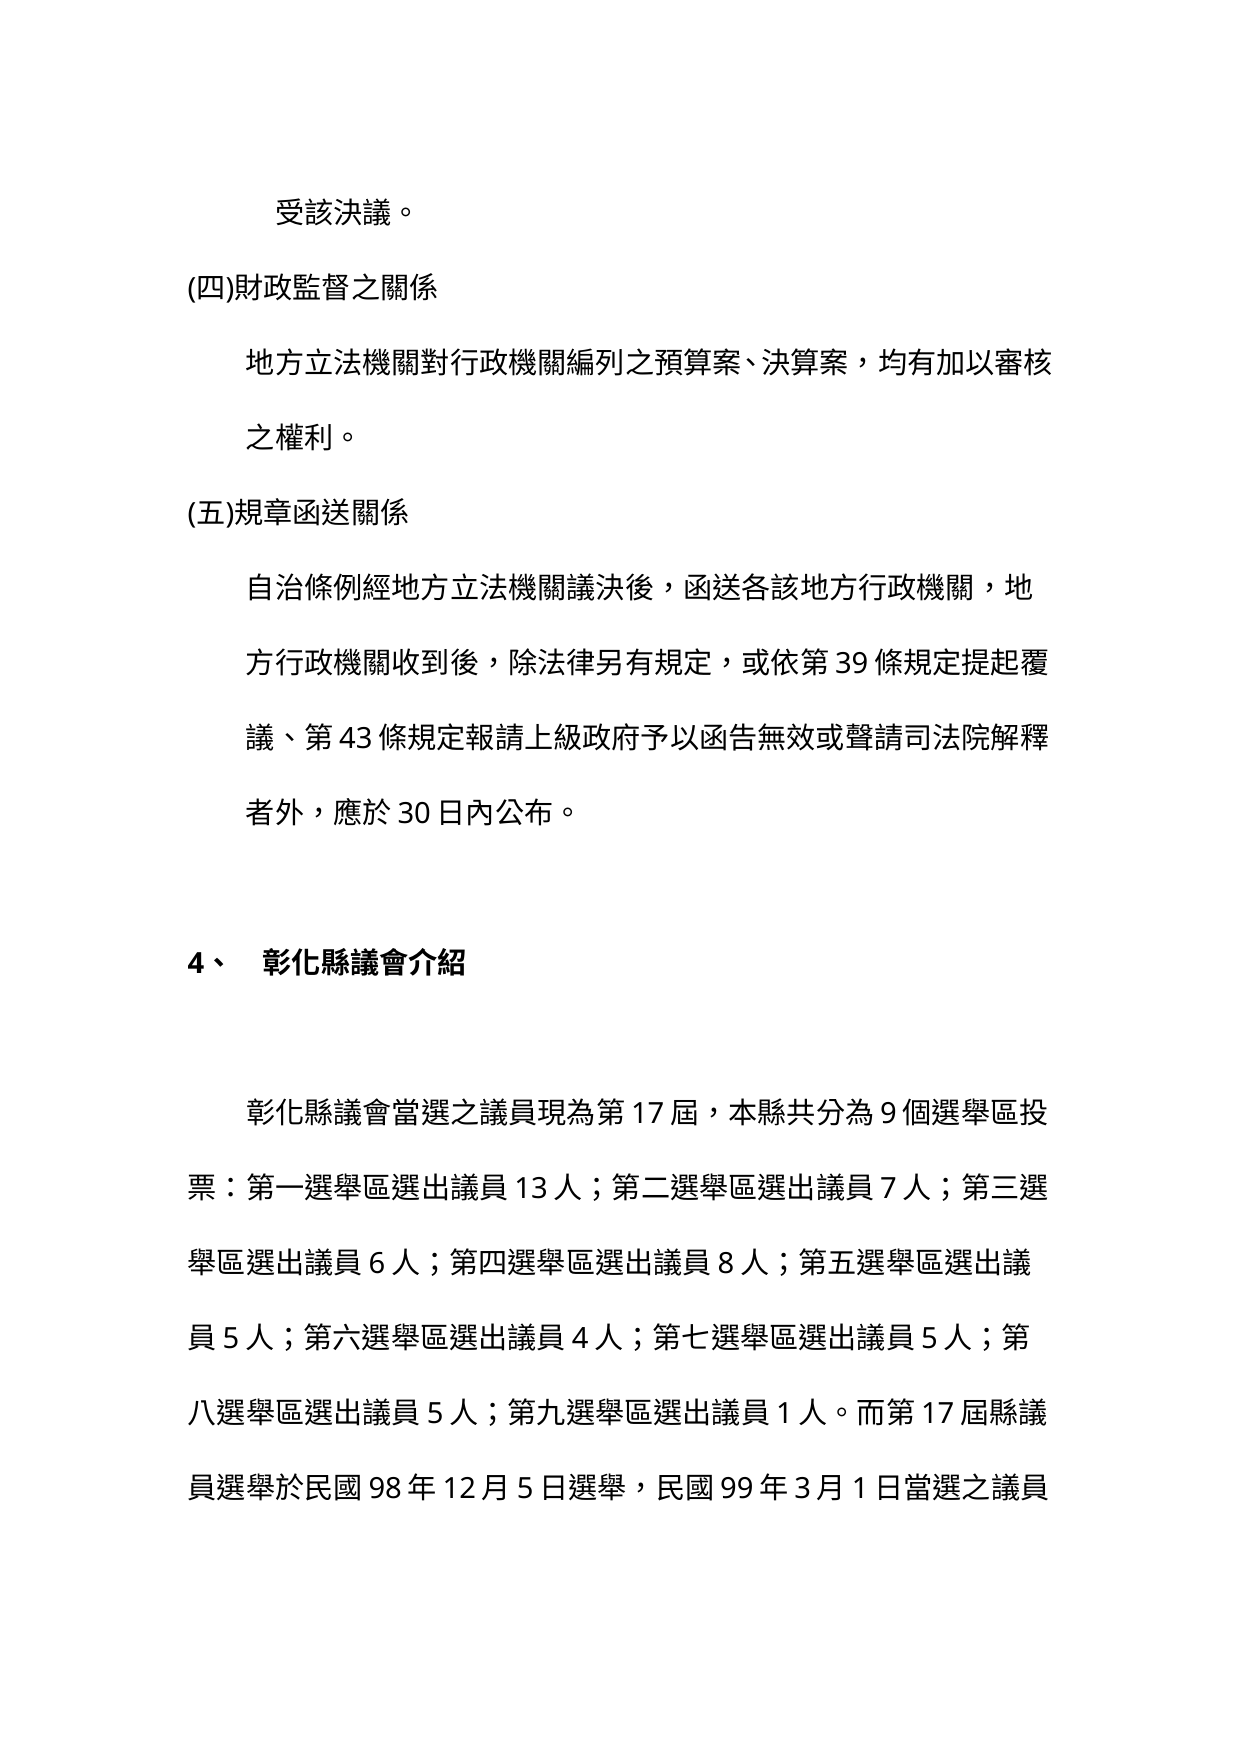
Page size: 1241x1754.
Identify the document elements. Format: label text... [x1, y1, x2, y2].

text (四)財政監督之關係 [187, 248, 1053, 323]
text 自治條例經地方立法機關議決後，函送各該地方行政機關，地方行政機關收到後，除法律另有規定，或依第39條規定提起覆議、第43條規定報請上級政府予以函告無效或聲請司法院解釋者外，應於30日內公布。 [246, 548, 1053, 848]
text 受該決議。 [246, 173, 1053, 248]
text (五)規章函送關係 [187, 473, 1053, 548]
list 彰化縣議會介紹 [187, 923, 1053, 998]
text 地方立法機關對行政機關編列之預算案、決算案，均有加以審核之權利。 [246, 323, 1053, 473]
text 彰化縣議會當選之議員現為第17屆，本縣共分為9個選舉區投票：第一選舉區選出議員13人；第二選舉區選出議員7人；第三選舉區選出議員6人；第四選舉區選出議員8人；第五選舉區選出議員5人；第六選舉區選出議員4人；第七選舉區選出議員5人；第八選舉區選出議員5人；第九選舉區選出議員1人。而第17屆縣議員選舉於民國98年12月5日選舉，民國99年3月1日當選之議員 [187, 1073, 1053, 1523]
